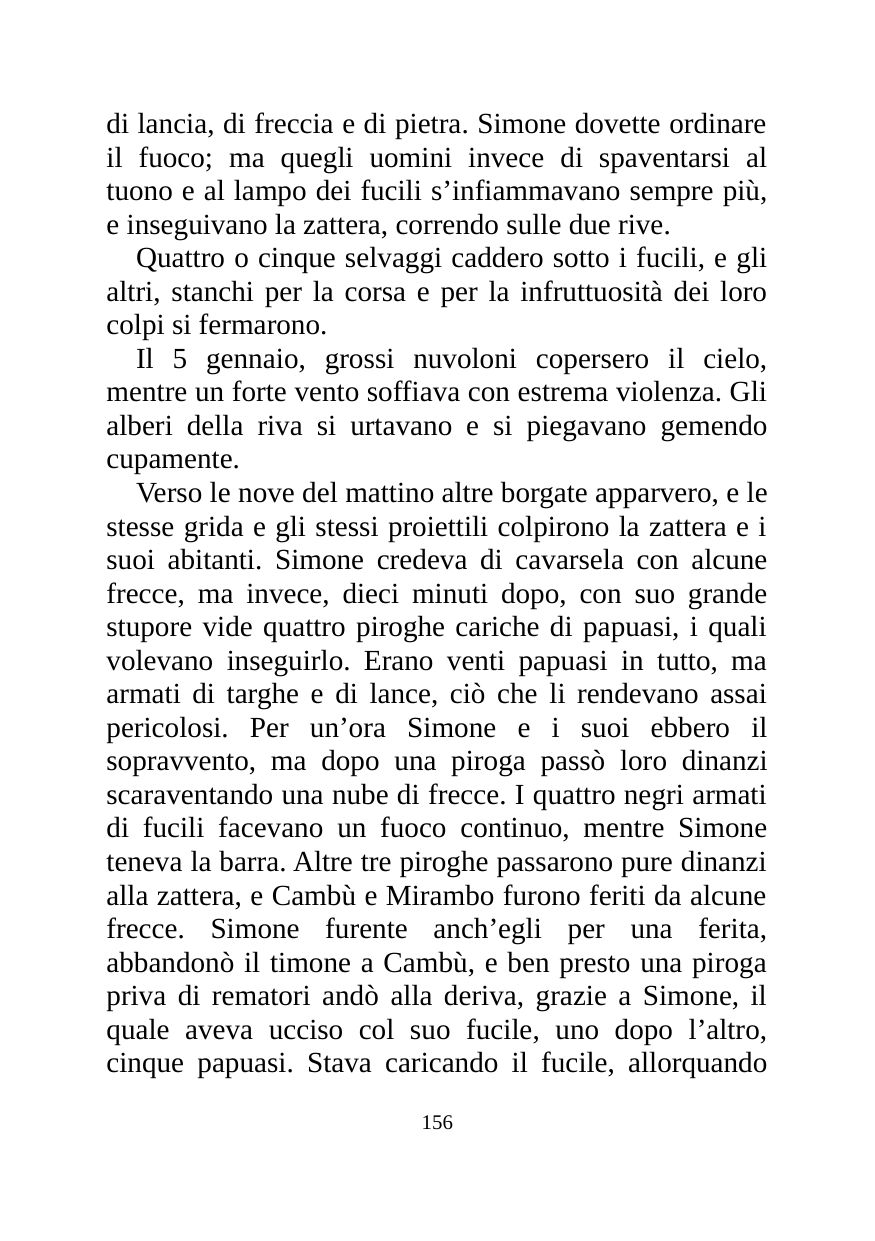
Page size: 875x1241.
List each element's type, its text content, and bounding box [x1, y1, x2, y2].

text Verso le nove del mattino altre borgate apparvero, e le stesse grida e gli stessi proiettili colpirono la zattera e i suoi abitanti. Simone credeva di cavarsela con alcune frecce, ma invece, dieci minuti dopo, con suo grande stupore vide quattro piroghe cariche di papuasi, i quali volevano inseguirlo. Erano venti papuasi in tutto, ma armati di targhe e di lance, ciò che li rendevano assai pericolosi. Per un’ora Simone e i suoi ebbero il sopravvento, ma dopo una piroga passò loro dinanzi scaraventando una nube di frecce. I quattro negri armati di fucili facevano un fuoco continuo, mentre Simone teneva la barra. Altre tre piroghe passarono pure dinanzi alla zattera, e Cambù e Mirambo furono feriti da alcune frecce. Simone furente anch’egli per una ferita, abbandonò il timone a Cambù, e ben presto una piroga priva di rematori andò alla deriva, grazie a Simone, il quale aveva ucciso col suo fucile, uno dopo l’altro, cinque papuasi. Stava caricando il fucile, allorquando [106, 475, 768, 1079]
text di lancia, di freccia e di pietra. Simone dovette ordinare il fuoco; ma quegli uomini invece di spaventarsi al tuono e al lampo dei fucili s’infiammavano sempre più, e inseguivano la zattera, correndo sulle due rive. [106, 106, 768, 240]
text Quattro o cinque selvaggi caddero sotto i fucili, e gli altri, stanchi per la corsa e per la infruttuosità dei loro colpi si fermarono. [106, 240, 768, 341]
text Il 5 gennaio, grossi nuvoloni copersero il cielo, mentre un forte vento soffiava con estrema violenza. Gli alberi della riva si urtavano e si piegavano gemendo cupamente. [106, 341, 768, 475]
